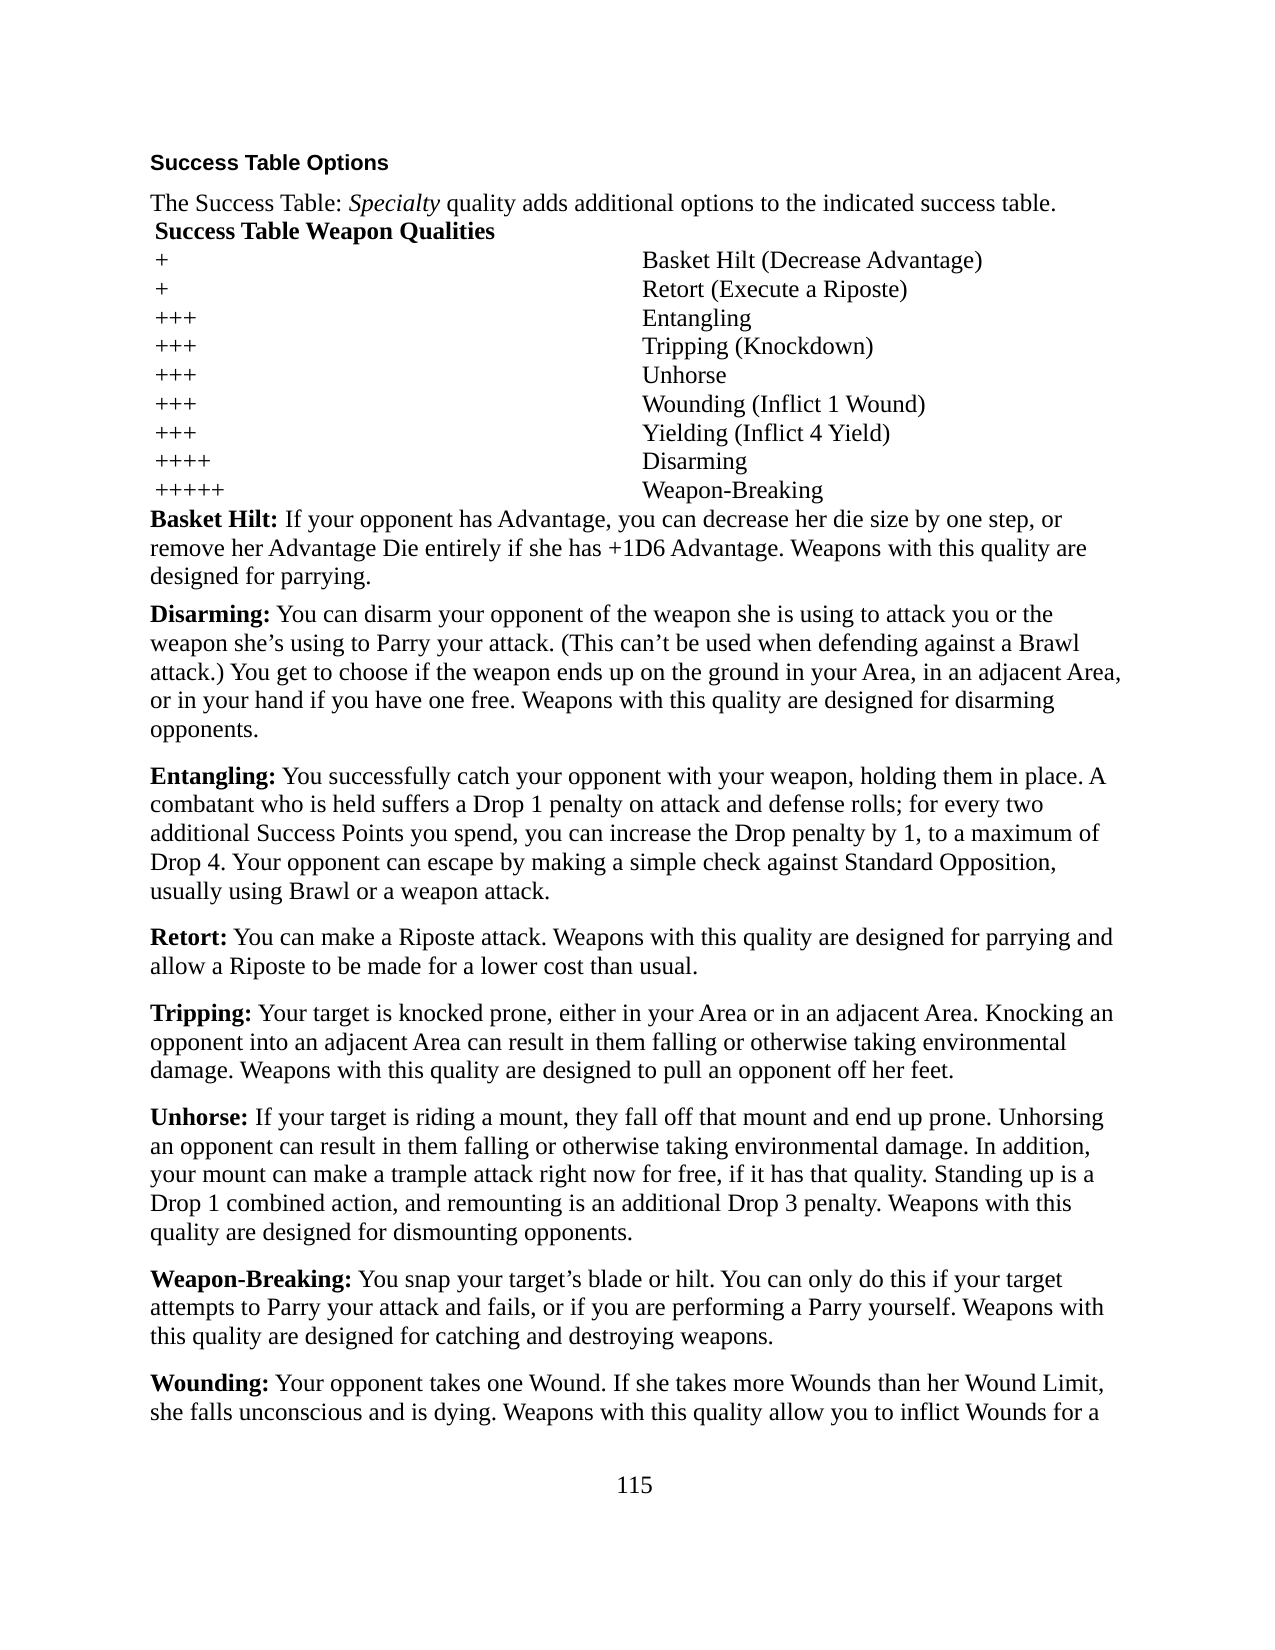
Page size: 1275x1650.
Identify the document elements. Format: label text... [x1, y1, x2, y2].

text Tripping: Your target is knocked prone, either in your Area or in an adjacent Area. Knocking an opponent into an adjacent Area can result in them falling or otherwise taking environmental damage. Weapons with this quality are designed to pull an opponent off her feet. [150, 998, 1125, 1084]
table_cell + [150, 245, 637, 274]
table_header [638, 216, 1125, 245]
text The Success Table: Specialty quality adds additional options to the indicated success table. [150, 188, 1125, 216]
text Weapon-Breaking: You snap your target’s blade or hilt. You can only do this if your target attempts to Parry your attack and fails, or if you are performing a Parry yourself. Weapons with this quality are designed for catching and destroying weapons. [150, 1264, 1125, 1350]
table_cell Weapon-Breaking [638, 475, 1125, 504]
table_cell Tripping (Knockdown) [638, 331, 1125, 360]
subtitle Success Table Options [150, 150, 1125, 175]
table_cell Wounding (Inflict 1 Wound) [638, 389, 1125, 418]
text Entangling: You successfully catch your opponent with your weapon, holding them in place. A combatant who is held suffers a Drop 1 penalty on attack and defense rolls; for every two additional Success Points you spend, you can increase the Drop penalty by 1, to a maximum of Drop 4. Your opponent can escape by making a simple check against Standard Opposition, usually using Brawl or a weapon attack. [150, 761, 1125, 904]
text Basket Hilt: If your opponent has Advantage, you can decrease her die size by one step, or remove her Advantage Die entirely if she has +1D6 Advantage. Weapons with this quality are designed for parrying. [150, 504, 1125, 590]
table_cell Yielding (Inflict 4 Yield) [638, 418, 1125, 446]
text Disarming: You can disarm your opponent of the weapon she is using to attack you or the weapon she’s using to Parry your attack. (This can’t be used when defending against a Brawl attack.) You get to choose if the weapon ends up on the ground in your Area, in an adjacent Area, or in your hand if you have one free. Weapons with this quality are designed for disarming opponents. [150, 599, 1125, 743]
table_header Success Table Weapon Qualities [150, 216, 637, 245]
table_cell +++ [150, 389, 637, 418]
table_cell +++++ [150, 475, 637, 504]
table_cell Entangling [638, 303, 1125, 331]
table_cell +++ [150, 360, 637, 389]
table_cell Retort (Execute a Riposte) [638, 274, 1125, 303]
table_cell Basket Hilt (Decrease Advantage) [638, 245, 1125, 274]
table_cell +++ [150, 331, 637, 360]
text Unhorse: If your target is riding a mount, they fall off that mount and end up prone. Unhorsing an opponent can result in them falling or otherwise taking environmental damage. In addition, your mount can make a trample attack right now for free, if it has that quality. Standing up is a Drop 1 combined action, and remounting is an additional Drop 3 penalty. Weapons with this quality are designed for dismounting opponents. [150, 1102, 1125, 1246]
table_cell +++ [150, 418, 637, 446]
table_cell +++ [150, 303, 637, 331]
text Retort: You can make a Riposte attack. Weapons with this quality are designed for parrying and allow a Riposte to be made for a lower cost than usual. [150, 922, 1125, 980]
text Wounding: Your opponent takes one Wound. If she takes more Wounds than her Wound Limit, she falls unconscious and is dying. Weapons with this quality allow you to inflict Wounds for a [150, 1368, 1125, 1425]
table_cell + [150, 274, 637, 303]
table_cell Disarming [638, 446, 1125, 475]
table_cell Unhorse [638, 360, 1125, 389]
table_cell ++++ [150, 446, 637, 475]
